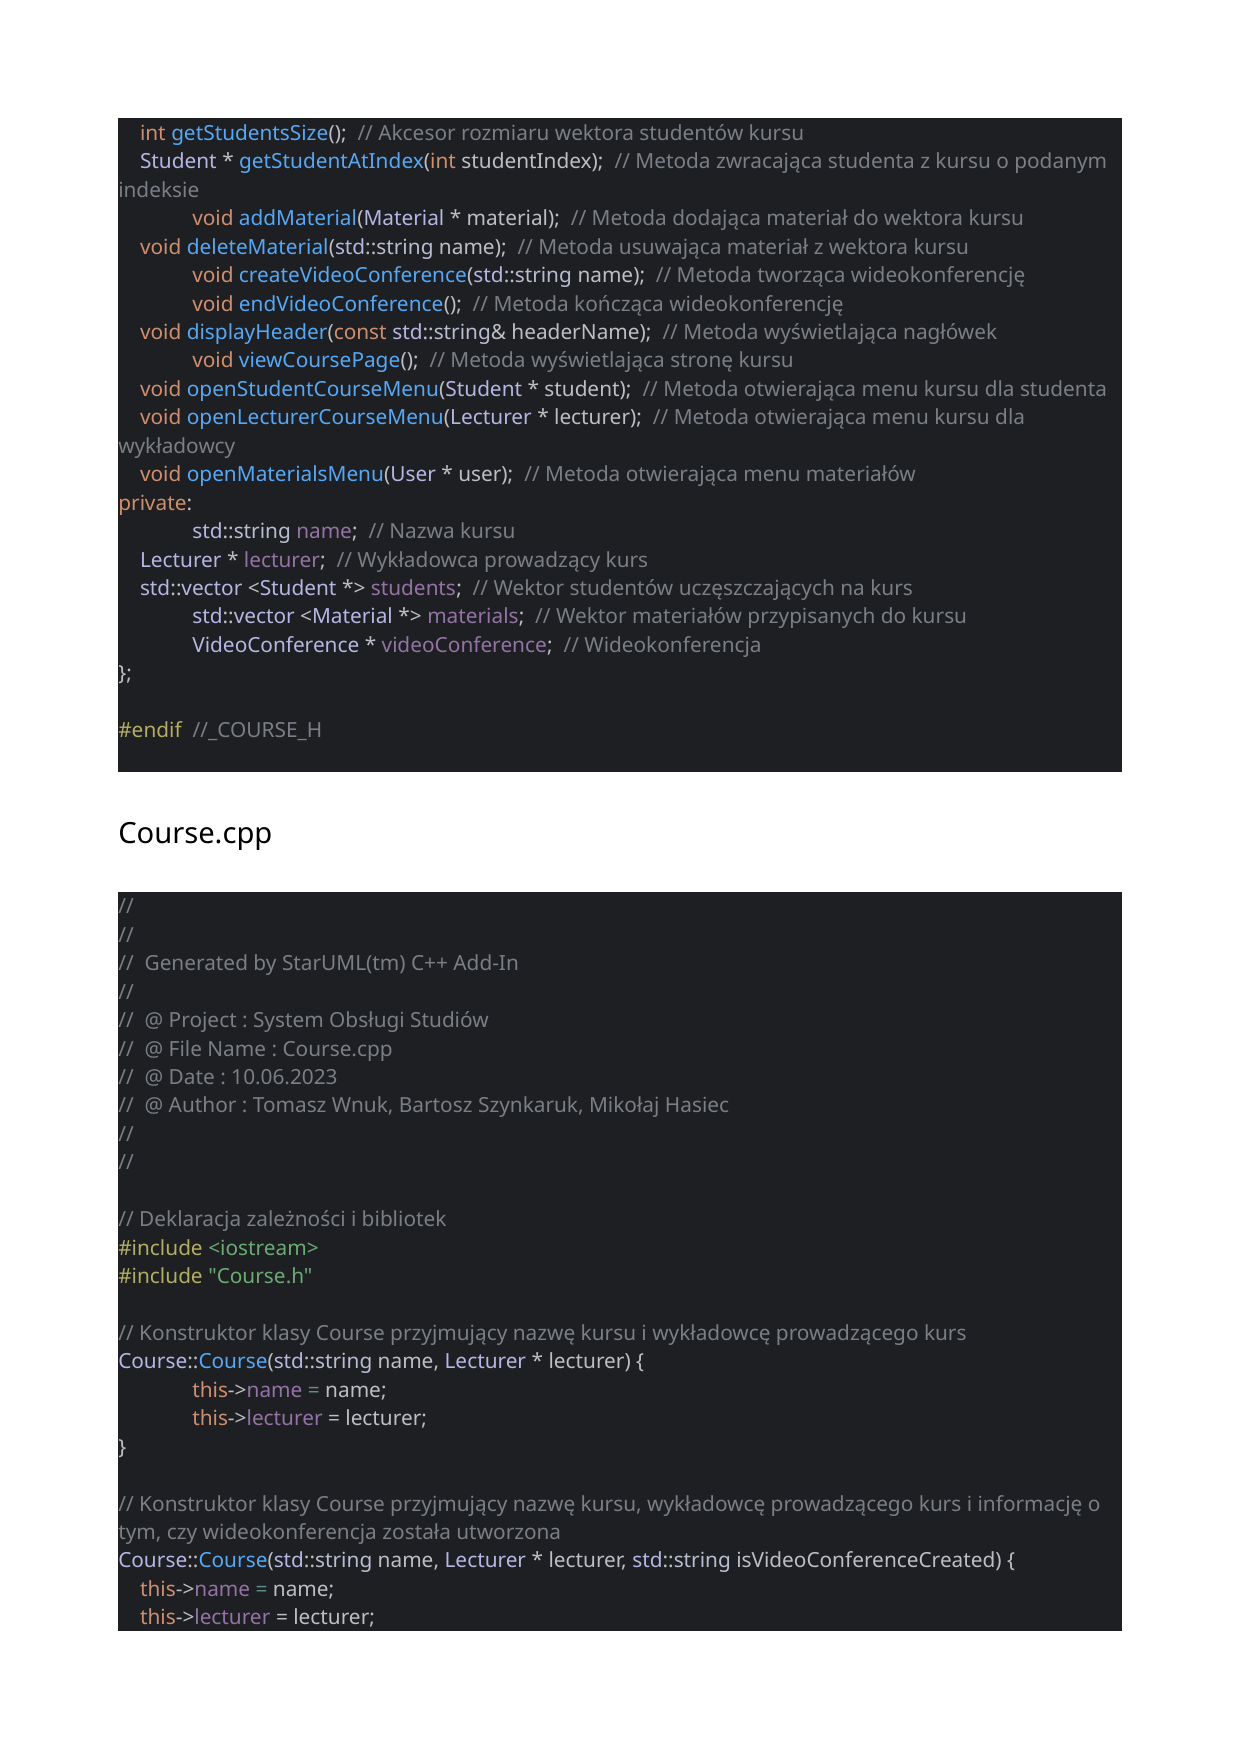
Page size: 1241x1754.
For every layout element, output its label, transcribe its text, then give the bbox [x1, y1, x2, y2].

text Course.cpp [118, 812, 1122, 852]
text // // // Generated by StarUML(tm) C++ Add-In // // @ Project : System Obsługi Studiów // @ File Name : Course.cpp // @ Date : 10.06.2023 // @ Author : Tomasz Wnuk, Bartosz Szynkaruk, Mikołaj Hasiec // // // Deklaracja zależności i bibliotek #include <iostream> #include "Course.h" // Konstruktor klasy Course przyjmujący nazwę kursu i wykładowcę prowadzącego kurs Course::Course(std::string name, Lecturer * lecturer) { this->name = name; this->lecturer = lecturer; } // Konstruktor klasy Course przyjmujący nazwę kursu, wykładowcę prowadzącego kurs i informację o tym, czy wideokonferencja została utworzona Course::Course(std::string name, Lecturer * lecturer, std::string isVideoConferenceCreated) { this->name = name; this->lecturer = lecturer; [118, 892, 1122, 1631]
text int getStudentsSize(); // Akcesor rozmiaru wektora studentów kursu Student * getStudentAtIndex(int studentIndex); // Metoda zwracająca studenta z kursu o podanym indeksie void addMaterial(Material * material); // Metoda dodająca materiał do wektora kursu void deleteMaterial(std::string name); // Metoda usuwająca materiał z wektora kursu void createVideoConference(std::string name); // Metoda tworząca wideokonferencję void endVideoConference(); // Metoda kończąca wideokonferencję void displayHeader(const std::string& headerName); // Metoda wyświetlająca nagłówek void viewCoursePage(); // Metoda wyświetlająca stronę kursu void openStudentCourseMenu(Student * student); // Metoda otwierająca menu kursu dla studenta void openLecturerCourseMenu(Lecturer * lecturer); // Metoda otwierająca menu kursu dla wykładowcy void openMaterialsMenu(User * user); // Metoda otwierająca menu materiałów private: std::string name; // Nazwa kursu Lecturer * lecturer; // Wykładowca prowadzący kurs std::vector <Student *> students; // Wektor studentów uczęszczających na kurs std::vector <Material *> materials; // Wektor materiałów przypisanych do kursu VideoConference * videoConference; // Wideokonferencja }; #endif //_COURSE_H [118, 118, 1122, 772]
